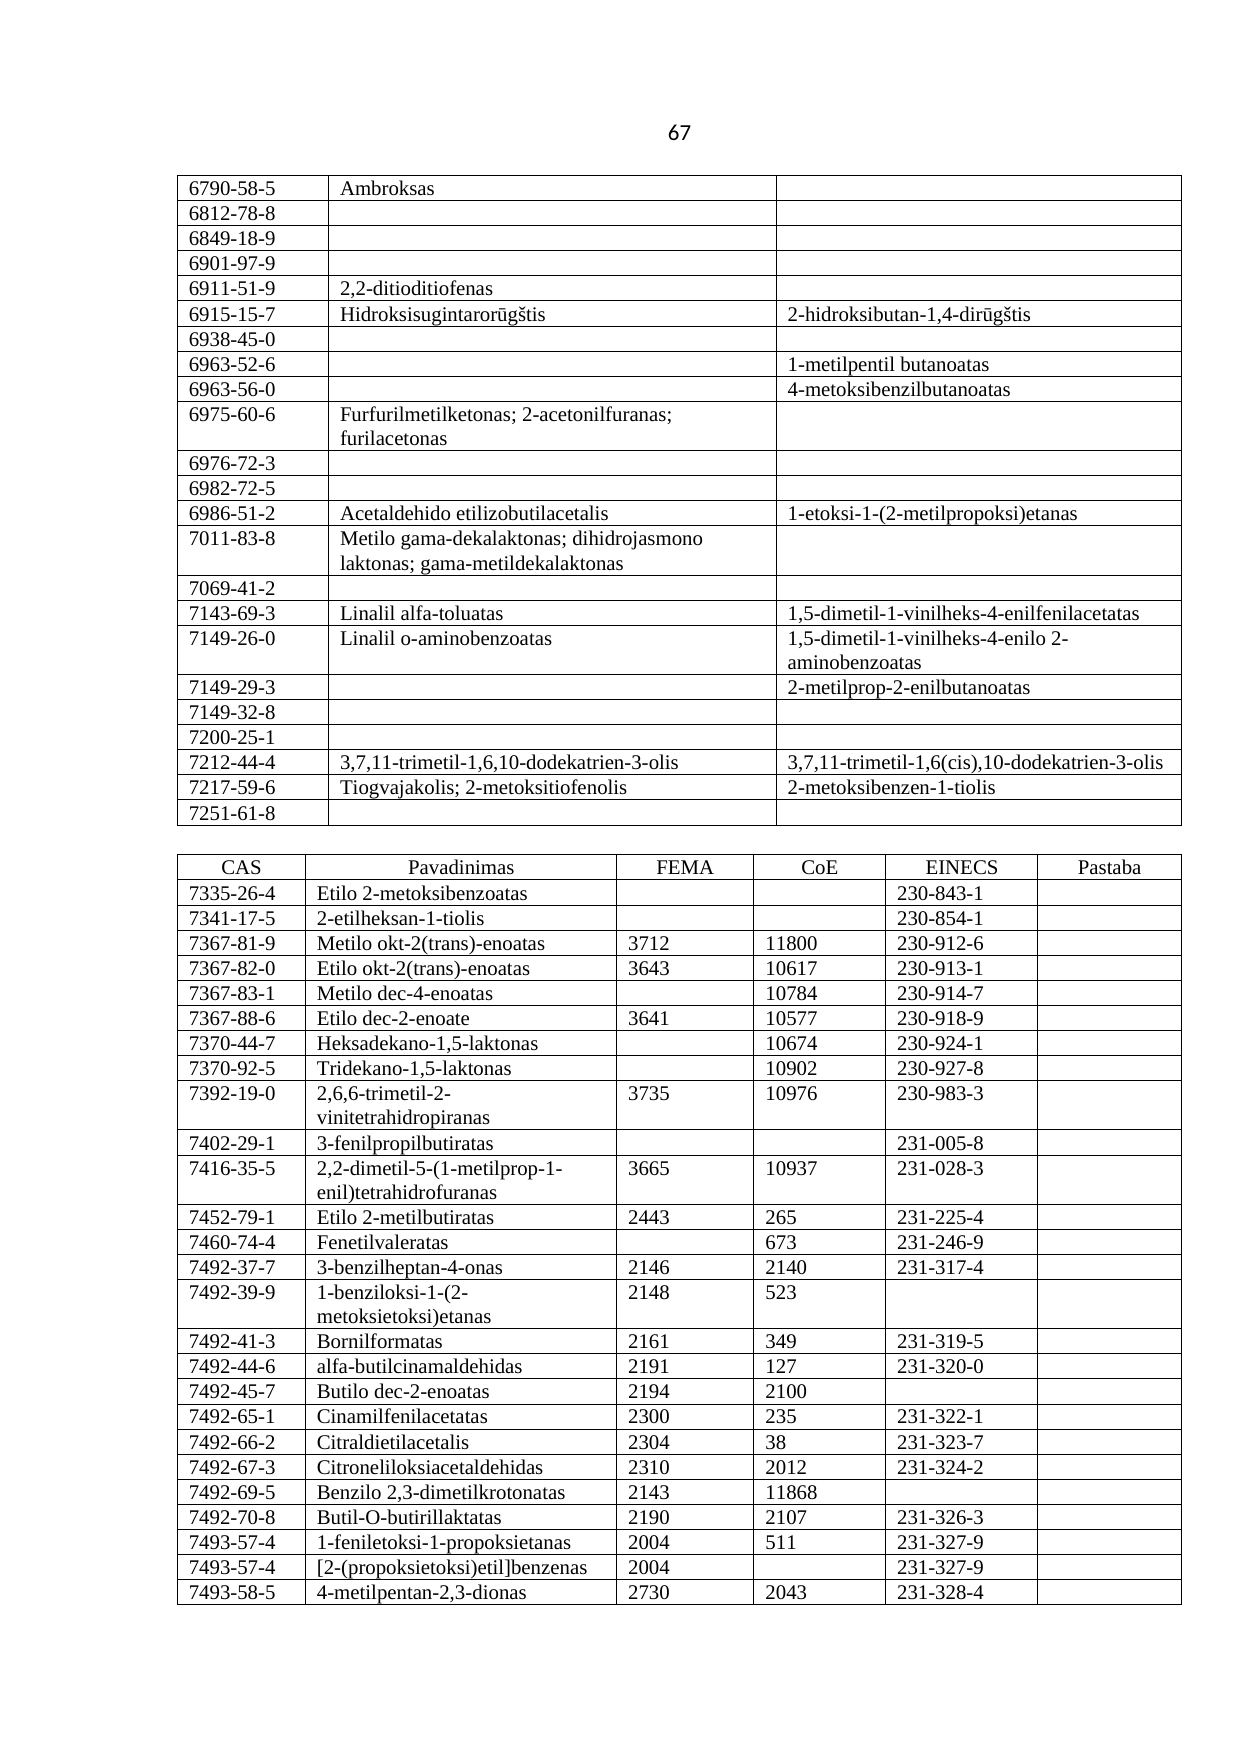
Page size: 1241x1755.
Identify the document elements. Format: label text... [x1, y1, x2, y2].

table_cell 511 [754, 1530, 885, 1554]
table_cell 7492-41-3 [178, 1329, 305, 1353]
table_cell 10617 [754, 956, 885, 980]
table_cell 2004 [617, 1555, 753, 1579]
table_cell 231-005-8 [886, 1130, 1037, 1154]
table_cell 2148 [617, 1280, 753, 1328]
table_cell 10784 [754, 981, 885, 1005]
table_cell Etilo dec-2-enoate [306, 1006, 616, 1030]
table_cell 265 [754, 1205, 885, 1229]
table_cell 230-918-9 [886, 1006, 1037, 1030]
table_cell [329, 675, 776, 699]
table_cell 231-322-1 [886, 1405, 1037, 1428]
table_cell [1038, 880, 1181, 904]
table_cell 6911-51-9 [178, 276, 328, 300]
table_cell [329, 327, 776, 351]
table_cell [777, 526, 1181, 574]
table_cell [1038, 1405, 1181, 1428]
table_cell Furfurilmetilketonas; 2-acetonilfuranas; furilacetonas [329, 402, 776, 450]
table_cell 10577 [754, 1006, 885, 1030]
table_cell [1038, 1505, 1181, 1529]
table_cell 6915-15-7 [178, 301, 328, 326]
table_cell Heksadekano-1,5-laktonas [306, 1031, 616, 1055]
table_cell [777, 725, 1181, 749]
table_header FEMA [617, 855, 753, 879]
table_cell Etilo okt-2(trans)-enoatas [306, 956, 616, 980]
table_cell [754, 906, 885, 929]
table_cell 7149-32-8 [178, 700, 328, 724]
table_cell Butilo dec-2-enoatas [306, 1379, 616, 1403]
table_cell 6901-97-9 [178, 251, 328, 275]
table_cell [777, 576, 1181, 599]
table_cell 7492-45-7 [178, 1379, 305, 1403]
table_cell [329, 576, 776, 599]
table_cell [886, 1379, 1037, 1403]
table_cell [617, 981, 753, 1005]
table_cell Etilo 2-metilbutiratas [306, 1205, 616, 1229]
table_cell 3665 [617, 1156, 753, 1204]
table_cell 7212-44-4 [178, 750, 328, 774]
table_cell 7460-74-4 [178, 1230, 305, 1254]
table_cell 7251-61-8 [178, 800, 328, 824]
table_cell [777, 201, 1181, 225]
table_cell 2194 [617, 1379, 753, 1403]
table_cell [886, 1480, 1037, 1504]
table_cell 2304 [617, 1430, 753, 1454]
table_cell 2443 [617, 1205, 753, 1229]
table_cell 7335-26-4 [178, 880, 305, 904]
table_cell 231-320-0 [886, 1354, 1037, 1378]
table_cell 2300 [617, 1405, 753, 1428]
table_cell 7149-26-0 [178, 626, 328, 674]
table_cell [1038, 1580, 1181, 1604]
table_cell 7492-66-2 [178, 1430, 305, 1454]
table_cell [777, 226, 1181, 250]
table_cell [1038, 1156, 1181, 1204]
table_cell [1038, 1555, 1181, 1579]
table_cell 7069-41-2 [178, 576, 328, 599]
table_cell [2-(propoksietoksi)etil]benzenas [306, 1555, 616, 1579]
table_cell [1038, 1031, 1181, 1055]
table_cell 2012 [754, 1455, 885, 1479]
table_cell Metilo gama-dekalaktonas; dihidrojasmono laktonas; gama-metildekalaktonas [329, 526, 776, 574]
table_cell 231-317-4 [886, 1255, 1037, 1279]
table_cell 7416-35-5 [178, 1156, 305, 1204]
table_cell 231-319-5 [886, 1329, 1037, 1353]
table_cell [329, 476, 776, 500]
table_cell 2107 [754, 1505, 885, 1529]
table_cell 2190 [617, 1505, 753, 1529]
table_cell [329, 451, 776, 475]
table_cell 231-246-9 [886, 1230, 1037, 1254]
table_cell 7143-69-3 [178, 601, 328, 625]
table_cell [1038, 1205, 1181, 1229]
table_cell 673 [754, 1230, 885, 1254]
table_cell [1038, 1006, 1181, 1030]
table_cell Etilo 2-metoksibenzoatas [306, 880, 616, 904]
table_cell 7492-39-9 [178, 1280, 305, 1328]
table_cell [617, 1056, 753, 1080]
table_cell [1038, 1081, 1181, 1129]
table_cell Benzilo 2,3-dimetilkrotonatas [306, 1480, 616, 1504]
table_cell [754, 1130, 885, 1154]
table_cell [329, 251, 776, 275]
table_cell 2146 [617, 1255, 753, 1279]
table_cell [1038, 906, 1181, 929]
table_cell 2100 [754, 1379, 885, 1403]
table_cell 2-hidroksibutan-1,4-dirūgštis [777, 301, 1181, 326]
table_cell 2-etilheksan-1-tiolis [306, 906, 616, 929]
table_cell 231-324-2 [886, 1455, 1037, 1479]
table_cell [1038, 1280, 1181, 1328]
table_cell [754, 880, 885, 904]
table_cell [1038, 1255, 1181, 1279]
table_cell 1-metilpentil butanoatas [777, 352, 1181, 376]
table_cell 3641 [617, 1006, 753, 1030]
table_cell 3-benzilheptan-4-onas [306, 1255, 616, 1279]
table_cell 231-323-7 [886, 1430, 1037, 1454]
table_cell 1,5-dimetil-1-vinilheks-4-enilfenilacetatas [777, 601, 1181, 625]
table_cell 7452-79-1 [178, 1205, 305, 1229]
table_cell 11800 [754, 931, 885, 955]
table_cell Tridekano-1,5-laktonas [306, 1056, 616, 1080]
table_cell 7492-69-5 [178, 1480, 305, 1504]
table_cell [1038, 981, 1181, 1005]
table_cell 4-metilpentan-2,3-dionas [306, 1580, 616, 1604]
table_cell [617, 1031, 753, 1055]
table_cell Cinamilfenilacetatas [306, 1405, 616, 1428]
table_cell 6986-51-2 [178, 501, 328, 525]
table_cell 230-914-7 [886, 981, 1037, 1005]
table_cell Metilo okt-2(trans)-enoatas [306, 931, 616, 955]
table_cell 7402-29-1 [178, 1130, 305, 1154]
table_cell [1038, 1130, 1181, 1154]
table_cell 3643 [617, 956, 753, 980]
table_cell 231-328-4 [886, 1580, 1037, 1604]
table_cell 230-912-6 [886, 931, 1037, 955]
table_cell [777, 276, 1181, 300]
table_cell [777, 176, 1181, 200]
table_cell 235 [754, 1405, 885, 1428]
table_cell 1-benziloksi-1-(2-metoksietoksi)etanas [306, 1280, 616, 1328]
table_cell 2191 [617, 1354, 753, 1378]
table_cell Citroneliloksiacetaldehidas [306, 1455, 616, 1479]
table_cell [1038, 956, 1181, 980]
table_cell 2143 [617, 1480, 753, 1504]
table_cell [1038, 931, 1181, 955]
table_cell 523 [754, 1280, 885, 1328]
table_cell [1038, 1329, 1181, 1353]
table_cell 7367-83-1 [178, 981, 305, 1005]
table_cell [617, 906, 753, 929]
table_cell Butil-O-butirillaktatas [306, 1505, 616, 1529]
table_cell [886, 1280, 1037, 1328]
table_cell 6975-60-6 [178, 402, 328, 450]
table_cell 349 [754, 1329, 885, 1353]
table_cell 7493-58-5 [178, 1580, 305, 1604]
table_cell 230-843-1 [886, 880, 1037, 904]
table_cell 2161 [617, 1329, 753, 1353]
table_cell 10976 [754, 1081, 885, 1129]
table_cell 7492-67-3 [178, 1455, 305, 1479]
table_cell 231-028-3 [886, 1156, 1037, 1204]
table_cell 2,2-ditioditiofenas [329, 276, 776, 300]
table_cell [1038, 1480, 1181, 1504]
table_cell [777, 251, 1181, 275]
table_cell 2004 [617, 1530, 753, 1554]
table_cell 2043 [754, 1580, 885, 1604]
table_cell 2140 [754, 1255, 885, 1279]
table_cell 10674 [754, 1031, 885, 1055]
table_cell 230-924-1 [886, 1031, 1037, 1055]
table_cell 11868 [754, 1480, 885, 1504]
table_cell 230-927-8 [886, 1056, 1037, 1080]
table_header Pavadinimas [306, 855, 616, 879]
table_cell 231-327-9 [886, 1530, 1037, 1554]
table_cell 7492-37-7 [178, 1255, 305, 1279]
table_cell [777, 402, 1181, 450]
table_cell 1-etoksi-1-(2-metilpropoksi)etanas [777, 501, 1181, 525]
table_cell [329, 352, 776, 376]
table_cell [329, 700, 776, 724]
table_cell [777, 476, 1181, 500]
table_cell [777, 800, 1181, 824]
table_cell [329, 377, 776, 401]
table_cell [777, 700, 1181, 724]
table_cell 230-983-3 [886, 1081, 1037, 1129]
table_cell 7149-29-3 [178, 675, 328, 699]
table_cell 3712 [617, 931, 753, 955]
table_cell Fenetilvaleratas [306, 1230, 616, 1254]
table_cell 3735 [617, 1081, 753, 1129]
table_cell 1,5-dimetil-1-vinilheks-4-enilo 2-aminobenzoatas [777, 626, 1181, 674]
table_cell 7367-81-9 [178, 931, 305, 955]
table_cell 6963-56-0 [178, 377, 328, 401]
table_cell 127 [754, 1354, 885, 1378]
table_cell 6976-72-3 [178, 451, 328, 475]
table_cell 2-metoksibenzen-1-tiolis [777, 775, 1181, 799]
table_cell 231-326-3 [886, 1505, 1037, 1529]
table_cell [329, 226, 776, 250]
table_cell Tiogvajakolis; 2-metoksitiofenolis [329, 775, 776, 799]
table_cell [754, 1555, 885, 1579]
table_cell [329, 800, 776, 824]
table_cell 7011-83-8 [178, 526, 328, 574]
table_cell 230-854-1 [886, 906, 1037, 929]
table_cell [329, 201, 776, 225]
table_cell [329, 725, 776, 749]
table_cell 7367-88-6 [178, 1006, 305, 1030]
table_cell Hidroksisugintarorūgštis [329, 301, 776, 326]
table_cell 6938-45-0 [178, 327, 328, 351]
table_cell [777, 451, 1181, 475]
table_cell [777, 327, 1181, 351]
table_cell 7200-25-1 [178, 725, 328, 749]
table_cell 2-metilprop-2-enilbutanoatas [777, 675, 1181, 699]
table_cell 3,7,11-trimetil-1,6(cis),10-dodekatrien-3-olis [777, 750, 1181, 774]
table_cell [617, 880, 753, 904]
table_cell [1038, 1530, 1181, 1554]
table_cell 231-327-9 [886, 1555, 1037, 1579]
table_cell 6849-18-9 [178, 226, 328, 250]
table_cell 7492-65-1 [178, 1405, 305, 1428]
table_cell 230-913-1 [886, 956, 1037, 980]
table_cell 7392-19-0 [178, 1081, 305, 1129]
table_cell [1038, 1354, 1181, 1378]
table_cell Bornilformatas [306, 1329, 616, 1353]
table_cell 7492-70-8 [178, 1505, 305, 1529]
table_cell [1038, 1056, 1181, 1080]
table_cell 38 [754, 1430, 885, 1454]
table_cell 1-feniletoksi-1-propoksietanas [306, 1530, 616, 1554]
table_header CoE [754, 855, 885, 879]
table_cell Metilo dec-4-enoatas [306, 981, 616, 1005]
table_cell 6812-78-8 [178, 201, 328, 225]
table_cell Acetaldehido etilizobutilacetalis [329, 501, 776, 525]
table_header CAS [178, 855, 305, 879]
table_cell 7493-57-4 [178, 1555, 305, 1579]
table_cell Citraldietilacetalis [306, 1430, 616, 1454]
table_cell 7492-44-6 [178, 1354, 305, 1378]
table_cell 6790-58-5 [178, 176, 328, 200]
table_cell [1038, 1430, 1181, 1454]
table_cell alfa-butilcinamaldehidas [306, 1354, 616, 1378]
table_cell 10937 [754, 1156, 885, 1204]
table_cell [617, 1130, 753, 1154]
table_cell 7370-44-7 [178, 1031, 305, 1055]
table_cell Linalil alfa-toluatas [329, 601, 776, 625]
table_header EINECS [886, 855, 1037, 879]
table_cell 2730 [617, 1580, 753, 1604]
table_cell Linalil o-aminobenzoatas [329, 626, 776, 674]
table_cell 7367-82-0 [178, 956, 305, 980]
table_cell 2,6,6-trimetil-2-vinitetrahidropiranas [306, 1081, 616, 1129]
table_cell 2310 [617, 1455, 753, 1479]
table_cell [1038, 1379, 1181, 1403]
table_cell 6982-72-5 [178, 476, 328, 500]
table_cell 231-225-4 [886, 1205, 1037, 1229]
table_cell [1038, 1455, 1181, 1479]
table_cell 2,2-dimetil-5-(1-metilprop-1-enil)tetrahidrofuranas [306, 1156, 616, 1204]
table_cell 3,7,11-trimetil-1,6,10-dodekatrien-3-olis [329, 750, 776, 774]
table_cell [1038, 1230, 1181, 1254]
table_cell 4-metoksibenzilbutanoatas [777, 377, 1181, 401]
table_cell [617, 1230, 753, 1254]
table_cell 7341-17-5 [178, 906, 305, 929]
table_header Pastaba [1038, 855, 1181, 879]
table_cell 3-fenilpropilbutiratas [306, 1130, 616, 1154]
table_cell 7217-59-6 [178, 775, 328, 799]
table_cell 7493-57-4 [178, 1530, 305, 1554]
table_cell 7370-92-5 [178, 1056, 305, 1080]
table_cell Ambroksas [329, 176, 776, 200]
table_cell 6963-52-6 [178, 352, 328, 376]
table_cell 10902 [754, 1056, 885, 1080]
